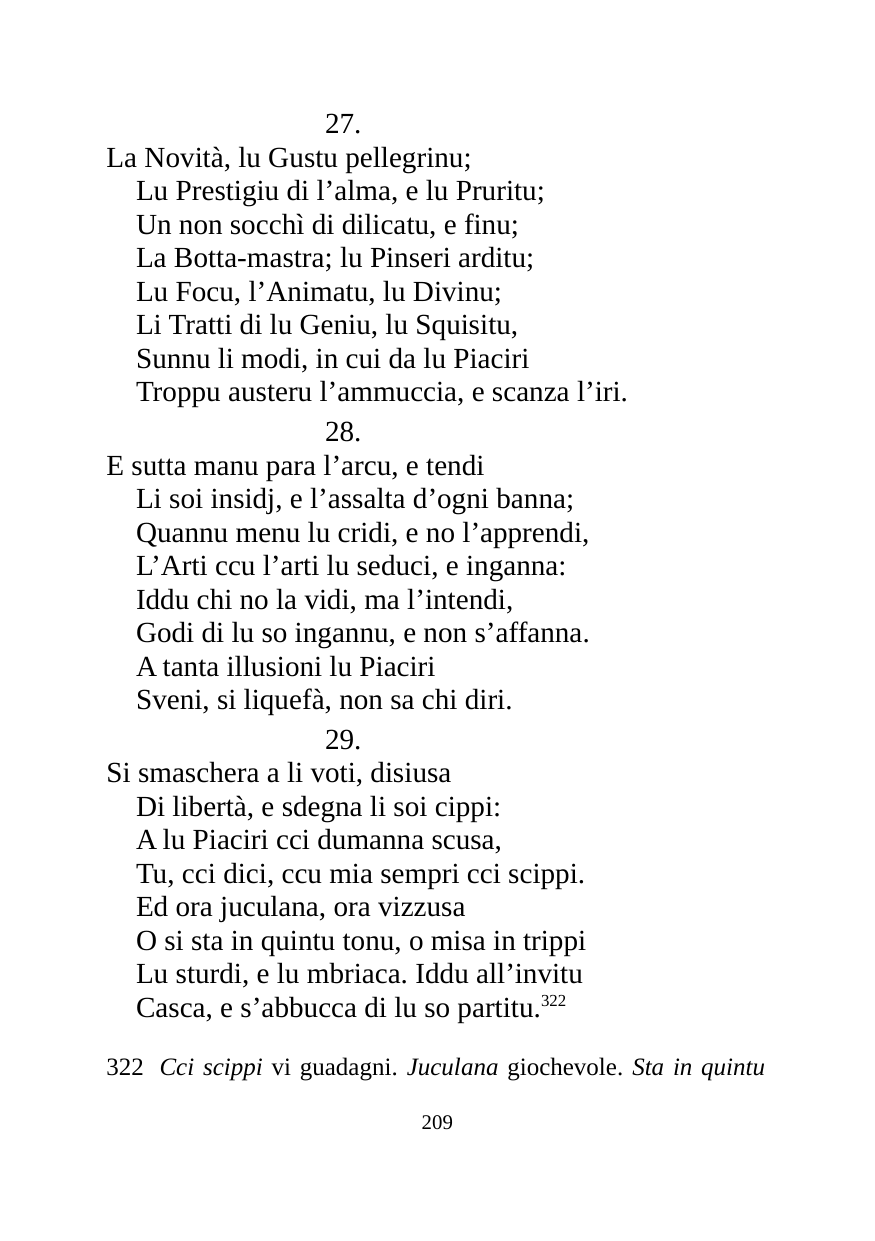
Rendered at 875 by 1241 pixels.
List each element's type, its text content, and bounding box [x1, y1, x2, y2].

text Cci scippi vi guadagni. Juculana giochevole. Sta in quintu [106, 1052, 768, 1080]
text 28. [325, 414, 768, 448]
text E sutta manu para l’arcu, e tendi Li soi insidj, e l’assalta d’ogni banna; Quannu menu lu cridi, e no l’apprendi, L’Arti ccu l’arti lu seduci, e inganna: Iddu chi no la vidi, ma l’intendi, Godi di lu so ingannu, e non s’affanna. A tanta illusioni lu Piaciri Sveni, si liquefà, non sa chi diri. [106, 448, 768, 716]
text 27. [325, 106, 768, 140]
text Si smaschera a li voti, disiusa Di libertà, e sdegna li soi cippi: A lu Piaciri cci dumanna scusa, Tu, cci dici, ccu mia sempri cci scippi. Ed ora juculana, ora vizzusa O si sta in quintu tonu, o misa in trippi Lu sturdi, e lu mbriaca. Iddu all’invitu Casca, e s’abbucca di lu so partitu. [106, 755, 768, 1024]
text 29. [325, 722, 768, 755]
text La Novità, lu Gustu pellegrinu; Lu Prestigiu di l’alma, e lu Pruritu; Un non socchì di dilicatu, e finu; La Botta-mastra; lu Pinseri arditu; Lu Focu, l’Animatu, lu Divinu; Li Tratti di lu Geniu, lu Squisitu, Sunnu li modi, in cui da lu Piaciri Troppu austeru l’ammuccia, e scanza l’iri. [106, 140, 768, 408]
